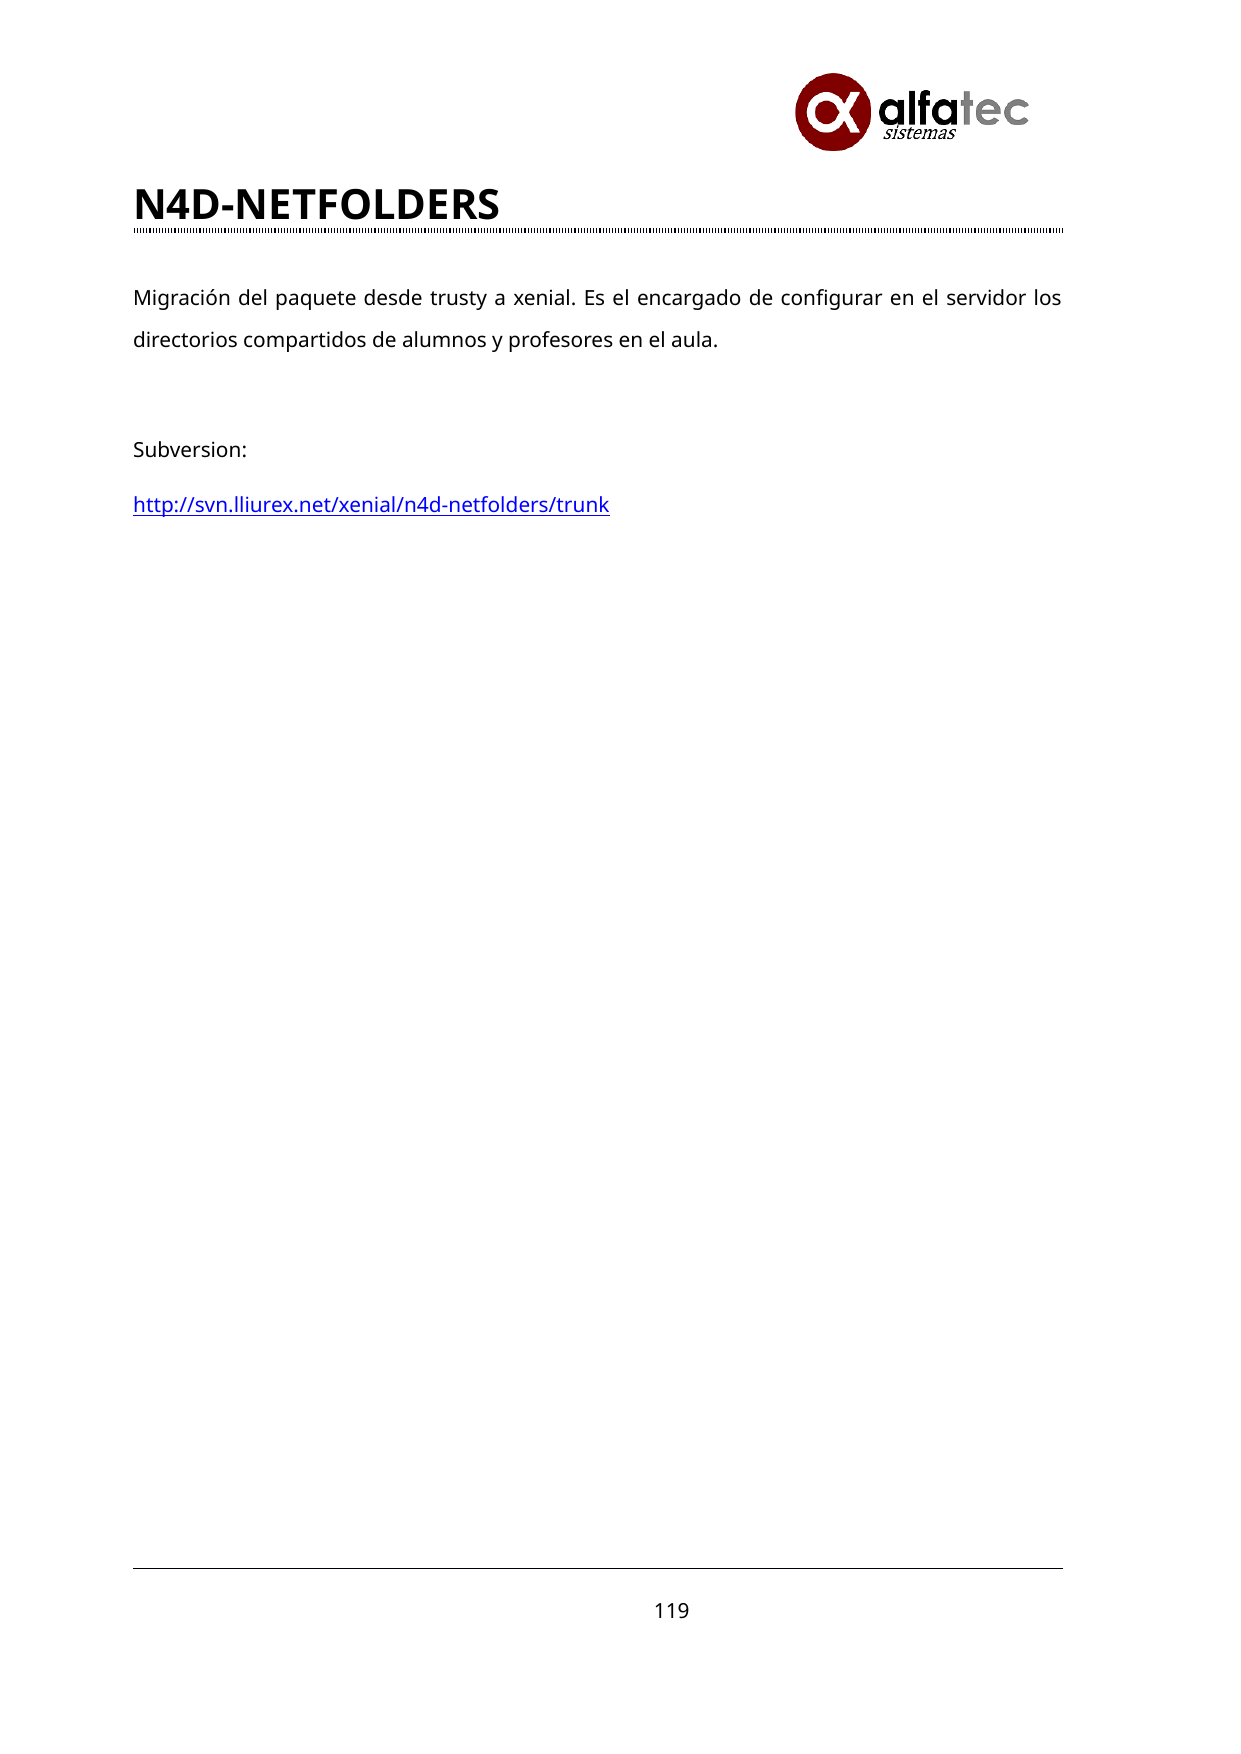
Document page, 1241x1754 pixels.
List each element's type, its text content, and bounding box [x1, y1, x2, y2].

subtitle N4D-NETFOLDERS [133, 193, 1063, 233]
text http://svn.lliurex.net/xenial/n4d-netfolders/trunk [133, 491, 1063, 519]
text Subversion: [133, 436, 1063, 464]
text Migración del paquete desde trusty a xenial. Es el encargado de configurar en el servidor los directorios compartidos de alumnos y profesores en el aula. [133, 283, 1063, 354]
picture [795, 73, 1031, 151]
